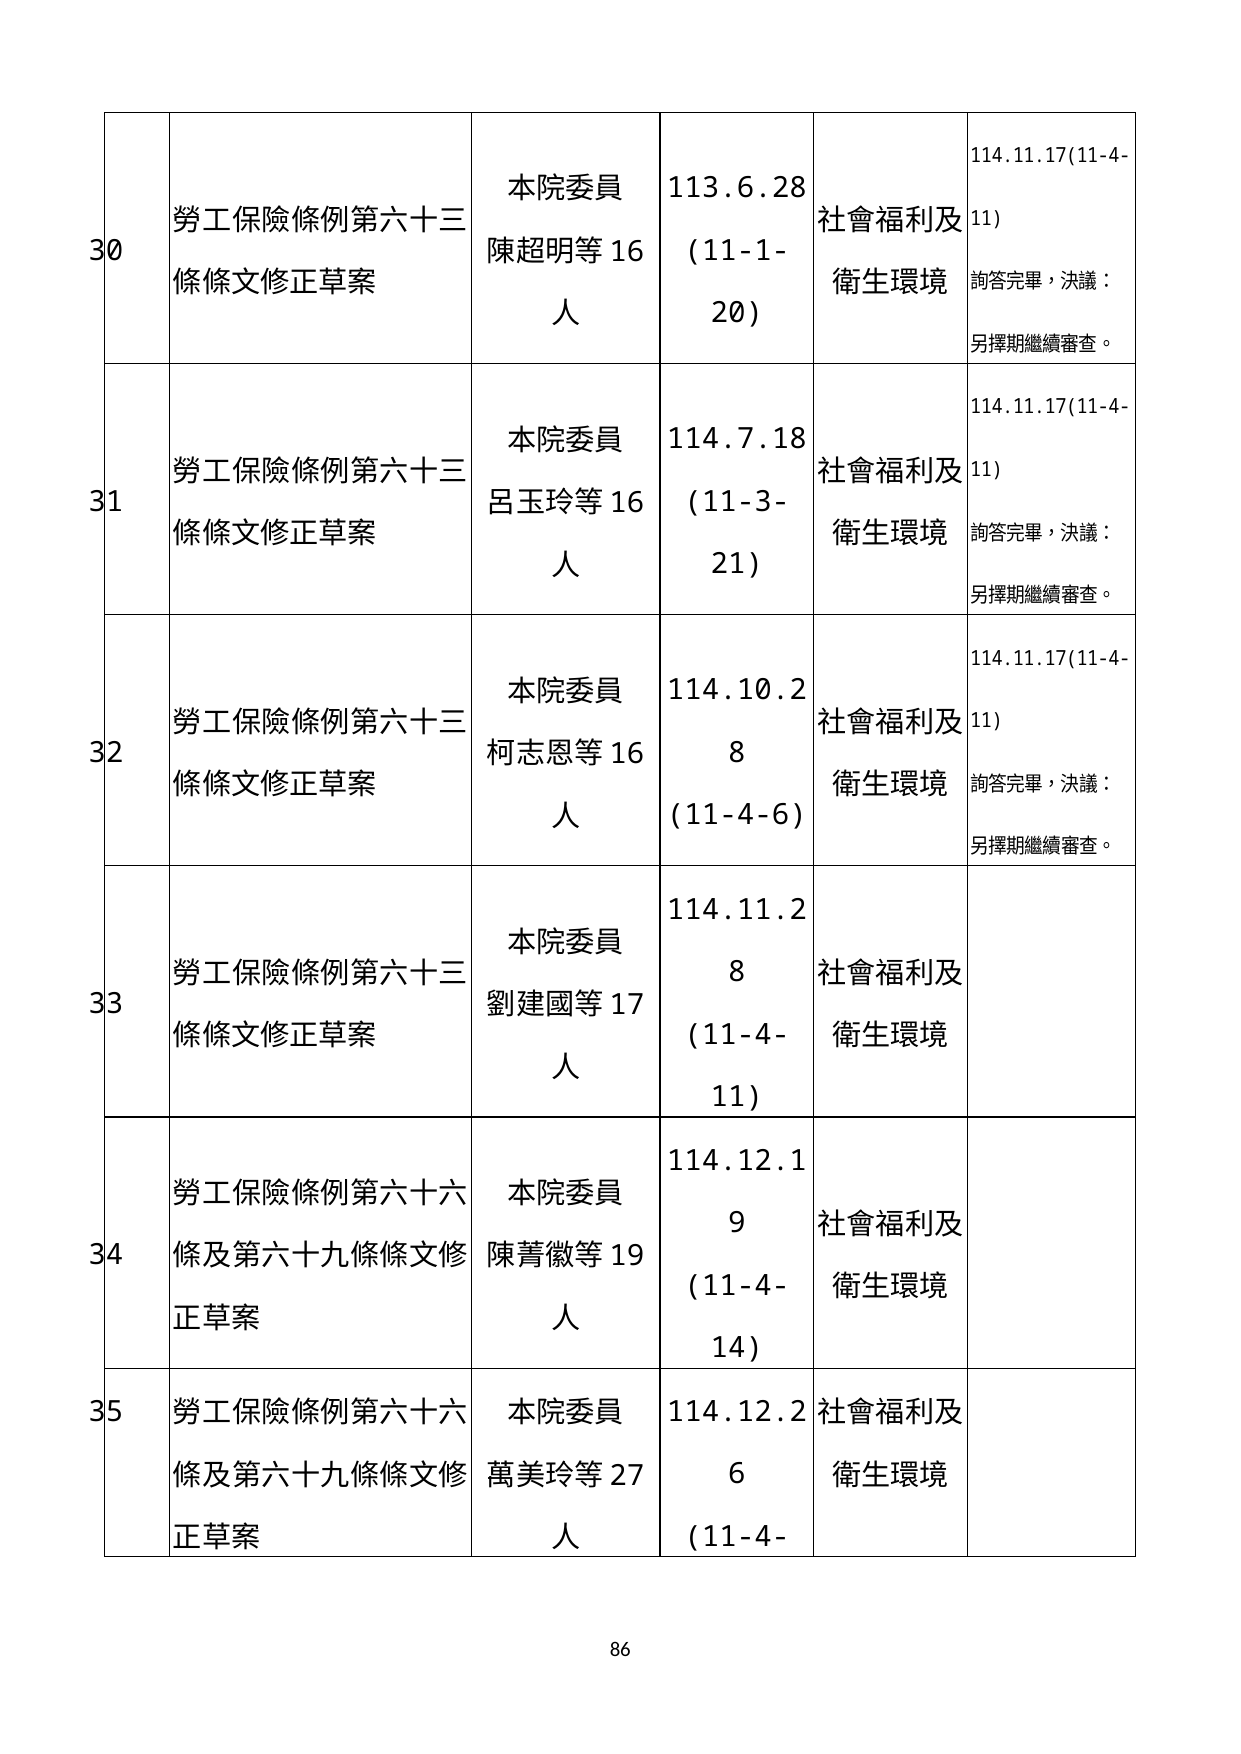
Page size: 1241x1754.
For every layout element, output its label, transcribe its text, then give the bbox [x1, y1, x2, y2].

table_cell 社會福利及衛生環境 [814, 1118, 967, 1367]
table_cell 勞工保險條例第六十三條條文修正草案 [170, 113, 471, 363]
table_cell 114.7.18 (11-3-21) [661, 364, 813, 614]
table_cell 114.11.28 (11-4-11) [661, 866, 813, 1116]
table_cell 本院委員 柯志恩等16人 [472, 615, 659, 865]
table_cell 本院委員 呂玉玲等16人 [472, 364, 659, 614]
table_cell 114.11.17(11-4-11) 詢答完畢，決議：另擇期繼續審查。 [968, 113, 1135, 363]
table_cell 114.11.17(11-4-11) 詢答完畢，決議：另擇期繼續審查。 [968, 615, 1135, 865]
table_cell 勞工保險條例第六十六條及第六十九條條文修正草案 [170, 1118, 471, 1367]
table_cell 114.10.28 (11-4-6) [661, 615, 813, 865]
table_cell 勞工保險條例第六十三條條文修正草案 [170, 615, 471, 865]
table_cell 本院委員 陳菁徽等19人 [472, 1118, 659, 1367]
table_cell 社會福利及衛生環境 [814, 1369, 967, 1556]
table_cell [968, 866, 1135, 1116]
table_cell 勞工保險條例第六十六條及第六十九條條文修正草案 [170, 1369, 471, 1556]
table_cell 113.6.28 (11-1-20) [661, 113, 813, 363]
table_cell [105, 615, 169, 865]
table_cell [105, 1118, 169, 1367]
table_cell 勞工保險條例第六十三條條文修正草案 [170, 364, 471, 614]
table_cell [105, 866, 169, 1116]
table_cell [968, 1369, 1135, 1556]
table_cell 114.11.17(11-4-11) 詢答完畢，決議：另擇期繼續審查。 [968, 364, 1135, 614]
table_cell 社會福利及衛生環境 [814, 364, 967, 614]
table_cell 勞工保險條例第六十三條條文修正草案 [170, 866, 471, 1116]
table_cell 114.12.19 (11-4-14) [661, 1118, 813, 1367]
table_cell [105, 364, 169, 614]
table_cell 本院委員 劉建國等17人 [472, 866, 659, 1116]
table_cell 本院委員 陳超明等16人 [472, 113, 659, 363]
table_cell 本院委員 萬美玲等27人 [472, 1369, 659, 1556]
table_cell [105, 1369, 169, 1556]
table_cell [105, 113, 169, 363]
table_cell 社會福利及衛生環境 [814, 866, 967, 1116]
table_cell 社會福利及衛生環境 [814, 615, 967, 865]
table_cell 114.12.26 (11-4- [661, 1369, 813, 1556]
table_cell [968, 1118, 1135, 1367]
table_cell 社會福利及衛生環境 [814, 113, 967, 363]
